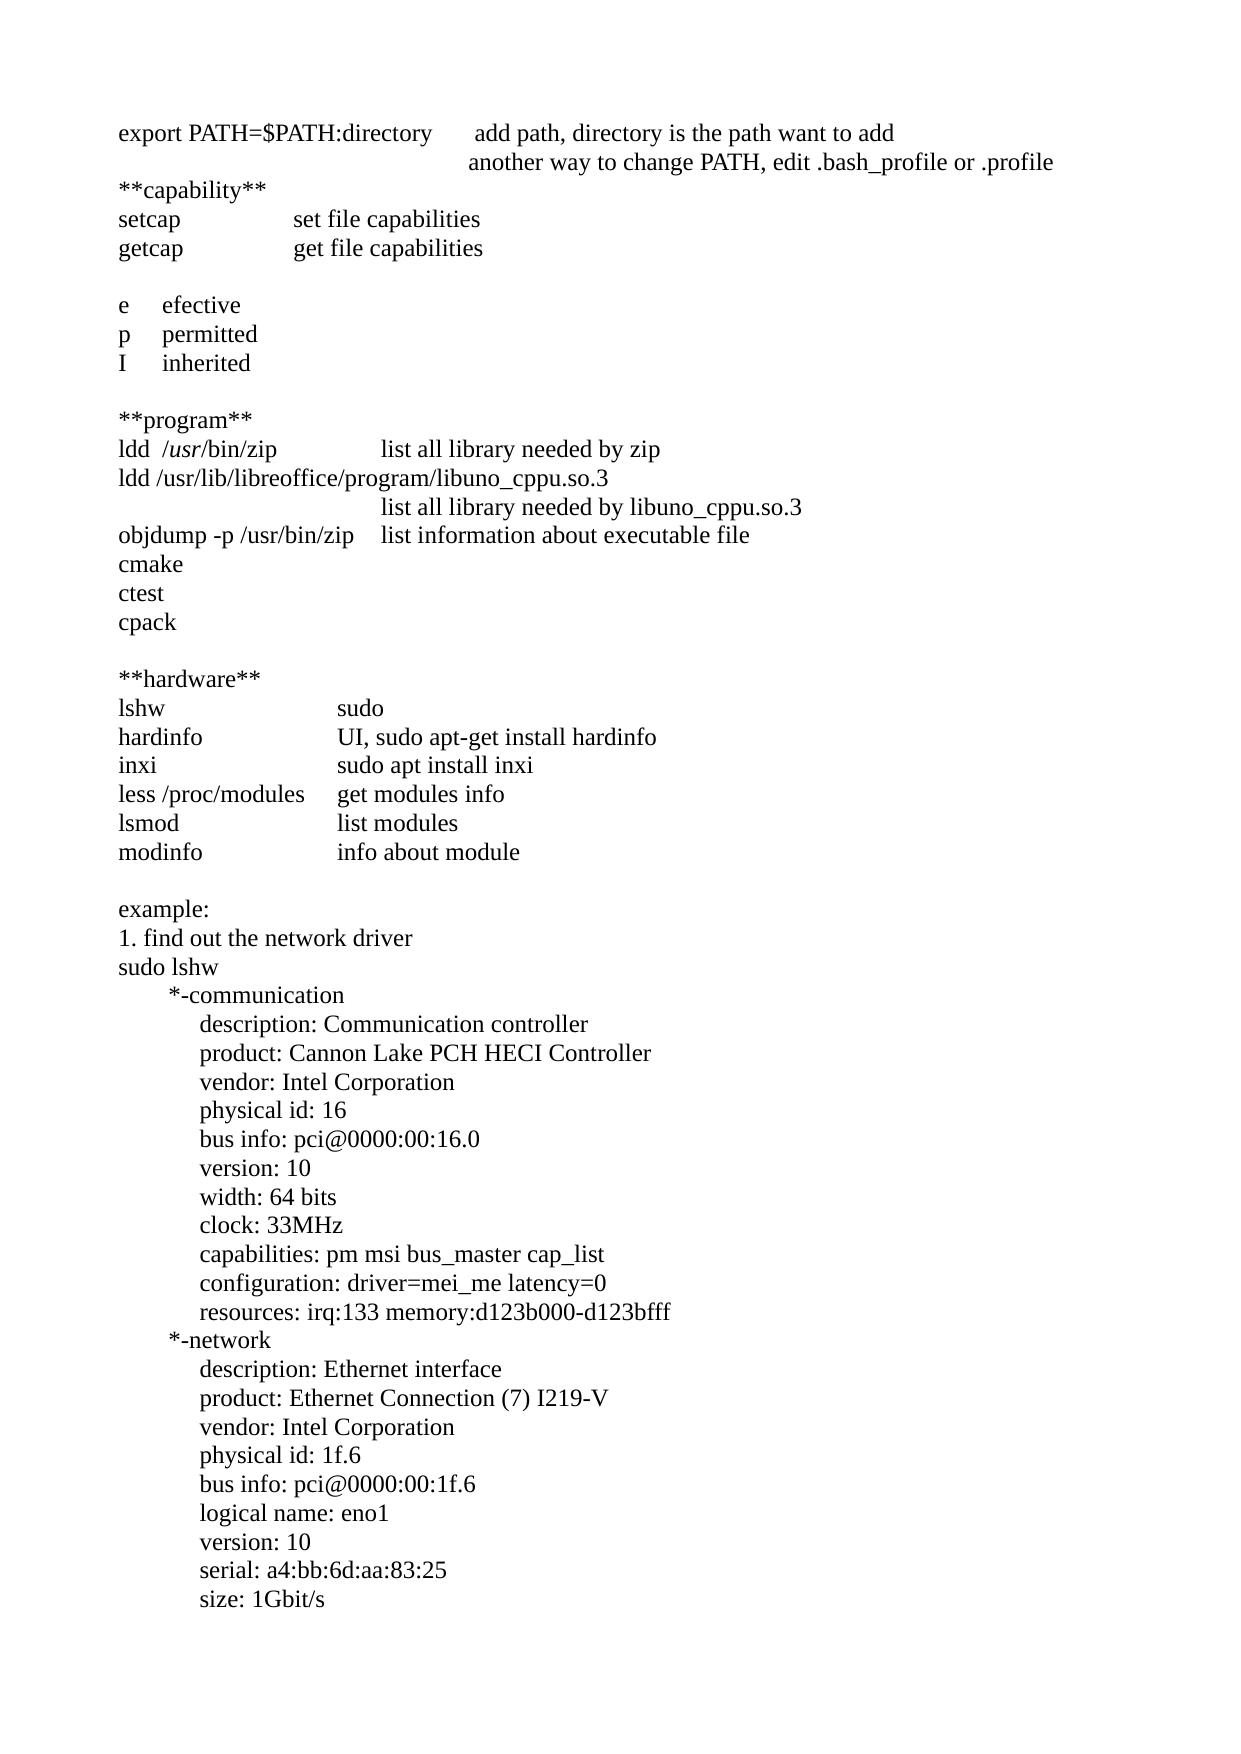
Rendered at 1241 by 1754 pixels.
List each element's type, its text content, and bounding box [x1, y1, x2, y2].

text export PATH=$PATH:directory add path, directory is the path want to add [118, 118, 1122, 147]
text 1. find out the network driver [118, 923, 1122, 952]
text objdump -p /usr/bin/zip list information about executable file [118, 521, 1122, 549]
text ldd /usr/bin/zip list all library needed by zip [118, 434, 1122, 463]
text lsmod list modules [118, 808, 1122, 837]
text cmake [118, 549, 1122, 578]
text serial: a4:bb:6d:aa:83:25 [118, 1556, 1122, 1584]
text bus info: pci@0000:00:16.0 [118, 1124, 1122, 1153]
text list all library needed by libuno_cppu.so.3 [118, 492, 1122, 521]
text less /proc/modules get modules info [118, 779, 1122, 808]
text physical id: 1f.6 [118, 1441, 1122, 1469]
text inxi sudo apt install inxi [118, 751, 1122, 779]
text capabilities: pm msi bus_master cap_list [118, 1239, 1122, 1268]
text setcap set file capabilities [118, 204, 1122, 233]
text *-communication [118, 981, 1122, 1009]
text size: 1Gbit/s [118, 1584, 1122, 1613]
text sudo lshw [118, 952, 1122, 981]
text version: 10 [118, 1527, 1122, 1556]
text physical id: 16 [118, 1096, 1122, 1124]
text p permitted [118, 319, 1122, 348]
text I inherited [118, 348, 1122, 377]
text resources: irq:133 memory:d123b000-d123bfff [118, 1297, 1122, 1326]
text modinfo info about module [118, 837, 1122, 866]
text configuration: driver=mei_me latency=0 [118, 1268, 1122, 1297]
text getcap get file capabilities [118, 233, 1122, 262]
text ctest [118, 578, 1122, 607]
text **capability** [118, 176, 1122, 204]
text *-network [118, 1326, 1122, 1354]
text vendor: Intel Corporation [118, 1412, 1122, 1441]
text vendor: Intel Corporation [118, 1067, 1122, 1096]
text **hardware** [118, 664, 1122, 693]
text logical name: eno1 [118, 1498, 1122, 1527]
text clock: 33MHz [118, 1211, 1122, 1239]
text version: 10 [118, 1153, 1122, 1182]
text hardinfo UI, sudo apt-get install hardinfo [118, 722, 1122, 751]
text description: Communication controller [118, 1009, 1122, 1038]
text **program** [118, 406, 1122, 434]
text ldd /usr/lib/libreoffice/program/libuno_cppu.so.3 [118, 463, 1122, 492]
text cpack [118, 607, 1122, 636]
text width: 64 bits [118, 1182, 1122, 1211]
text product: Cannon Lake PCH HECI Controller [118, 1038, 1122, 1067]
text bus info: pci@0000:00:1f.6 [118, 1469, 1122, 1498]
text e efective [118, 291, 1122, 319]
text description: Ethernet interface [118, 1354, 1122, 1383]
text another way to change PATH, edit .bash_profile or .profile [118, 147, 1122, 176]
text product: Ethernet Connection (7) I219-V [118, 1383, 1122, 1412]
text lshw sudo [118, 693, 1122, 722]
text example: [118, 894, 1122, 923]
